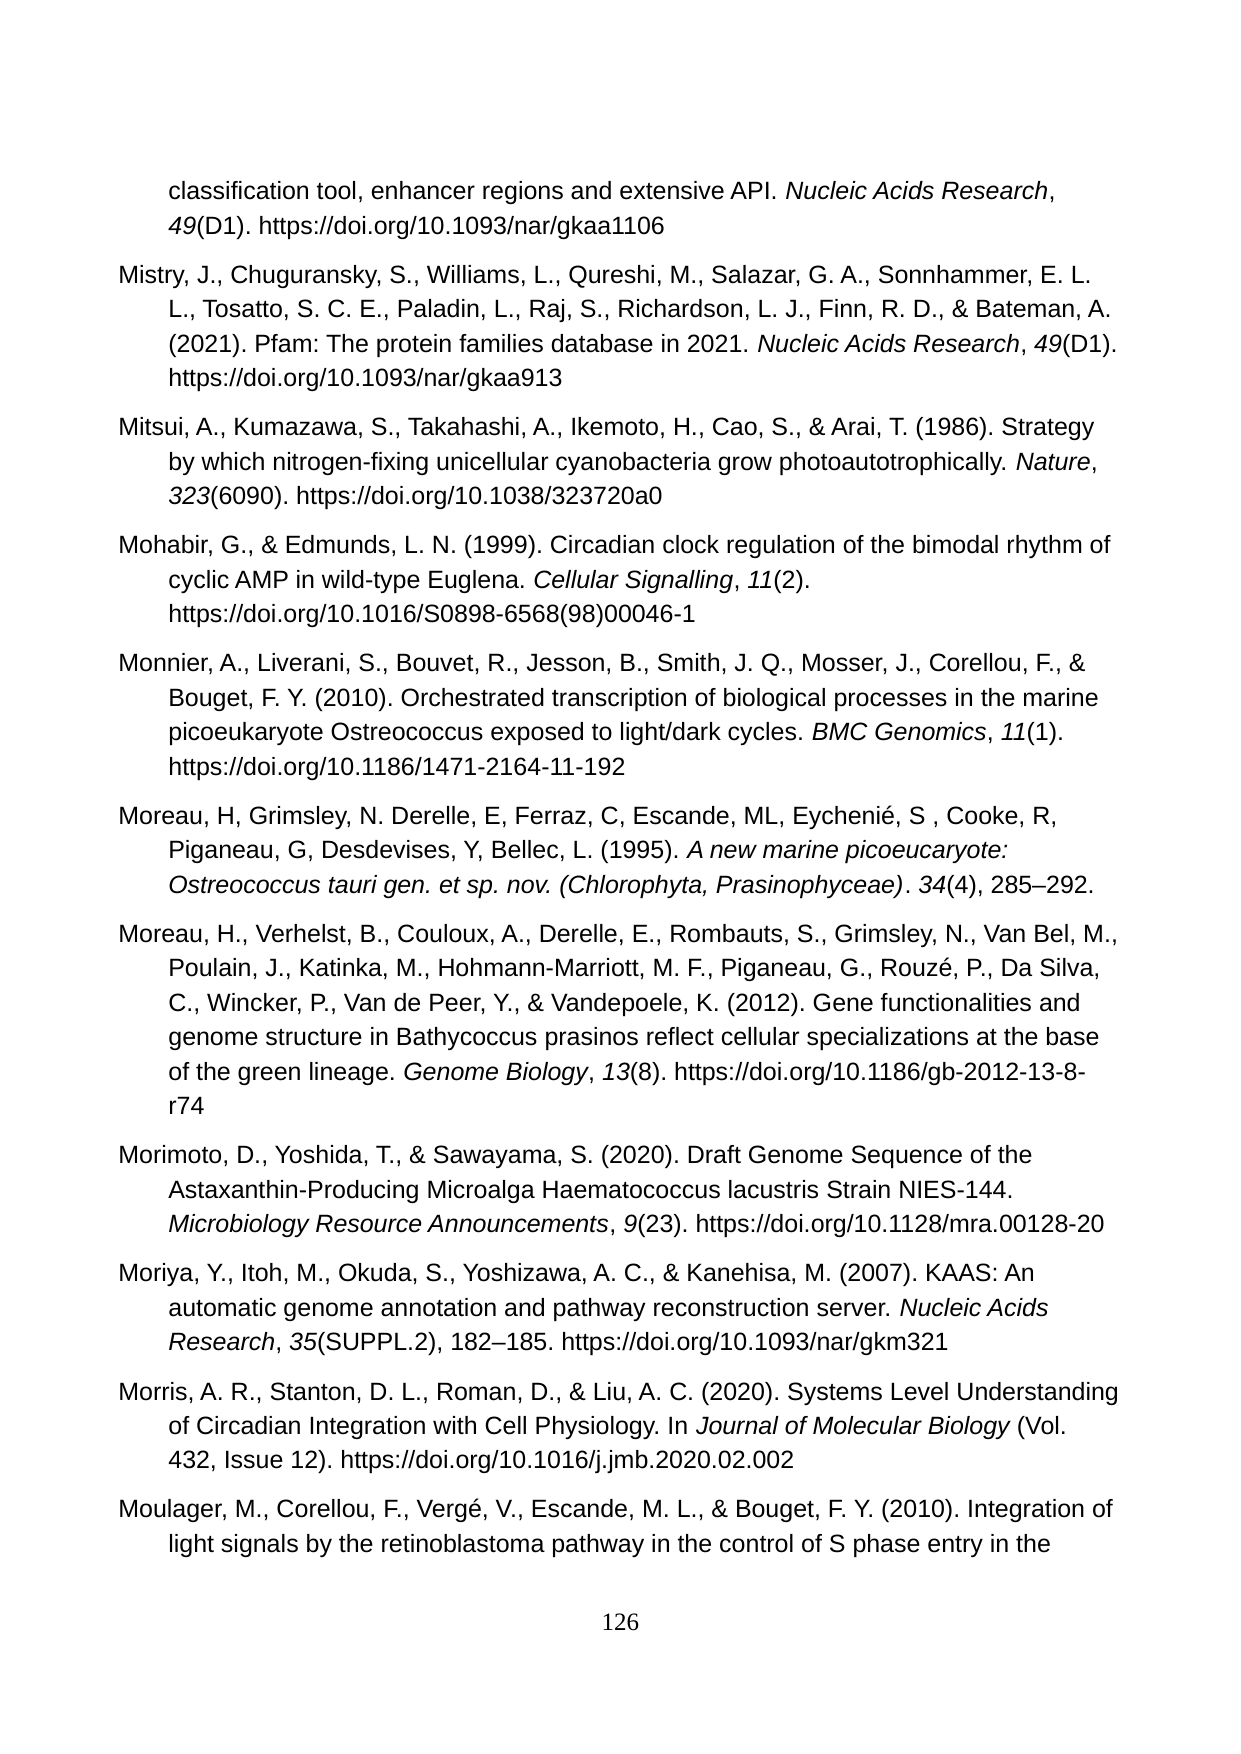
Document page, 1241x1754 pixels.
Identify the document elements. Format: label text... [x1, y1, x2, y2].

text Moriya, Y., Itoh, M., Okuda, S., Yoshizawa, A. C., & Kanehisa, M. (2007). KAAS: An automatic genome annotation and pathway reconstruction server. Nucleic Acids Research, 35(SUPPL.2), 182–185. https://doi.org/10.1093/nar/gkm321 [118, 1258, 1122, 1356]
text classification tool, enhancer regions and extensive API. Nucleic Acids Research, 49(D1). https://doi.org/10.1093/nar/gkaa1106 [118, 176, 1122, 239]
text Morimoto, D., Yoshida, T., & Sawayama, S. (2020). Draft Genome Sequence of the Astaxanthin-Producing Microalga Haematococcus lacustris Strain NIES-144. Microbiology Resource Announcements, 9(23). https://doi.org/10.1128/mra.00128-20 [118, 1140, 1122, 1238]
text Mistry, J., Chuguransky, S., Williams, L., Qureshi, M., Salazar, G. A., Sonnhammer, E. L. L., Tosatto, S. C. E., Paladin, L., Raj, S., Richardson, L. J., Finn, R. D., & Bateman, A. (2021). Pfam: The protein families database in 2021. Nucleic Acids Research, 49(D1). https://doi.org/10.1093/nar/gkaa913 [118, 260, 1122, 392]
text Moreau, H, Grimsley, N. Derelle, E, Ferraz, C, Escande, ML, Eychenié, S , Cooke, R, Piganeau, G, Desdevises, Y, Bellec, L. (1995). A new marine picoeucaryote: Ostreococcus tauri gen. et sp. nov. (Chlorophyta, Prasinophyceae). 34(4), 285–292. [118, 801, 1122, 899]
text Moulager, M., Corellou, F., Vergé, V., Escande, M. L., & Bouget, F. Y. (2010). Integration of light signals by the retinoblastoma pathway in the control of S phase entry in the [118, 1494, 1122, 1558]
text Mitsui, A., Kumazawa, S., Takahashi, A., Ikemoto, H., Cao, S., & Arai, T. (1986). Strategy by which nitrogen-fixing unicellular cyanobacteria grow photoautotrophically. Nature, 323(6090). https://doi.org/10.1038/323720a0 [118, 412, 1122, 510]
text Moreau, H., Verhelst, B., Couloux, A., Derelle, E., Rombauts, S., Grimsley, N., Van Bel, M., Poulain, J., Katinka, M., Hohmann-Marriott, M. F., Piganeau, G., Rouzé, P., Da Silva, C., Wincker, P., Van de Peer, Y., & Vandepoele, K. (2012). Gene functionalities and genome structure in Bathycoccus prasinos reflect cellular specializations at the base of the green lineage. Genome Biology, 13(8). https://doi.org/10.1186/gb-2012-13-8-r74 [118, 919, 1122, 1120]
text Morris, A. R., Stanton, D. L., Roman, D., & Liu, A. C. (2020). Systems Level Understanding of Circadian Integration with Cell Physiology. In Journal of Molecular Biology (Vol. 432, Issue 12). https://doi.org/10.1016/j.jmb.2020.02.002 [118, 1376, 1122, 1474]
text Monnier, A., Liverani, S., Bouvet, R., Jesson, B., Smith, J. Q., Mosser, J., Corellou, F., & Bouget, F. Y. (2010). Orchestrated transcription of biological processes in the marine picoeukaryote Ostreococcus exposed to light/dark cycles. BMC Genomics, 11(1). https://doi.org/10.1186/1471-2164-11-192 [118, 648, 1122, 781]
text Mohabir, G., & Edmunds, L. N. (1999). Circadian clock regulation of the bimodal rhythm of cyclic AMP in wild-type Euglena. Cellular Signalling, 11(2). https://doi.org/10.1016/S0898-6568(98)00046-1 [118, 530, 1122, 628]
